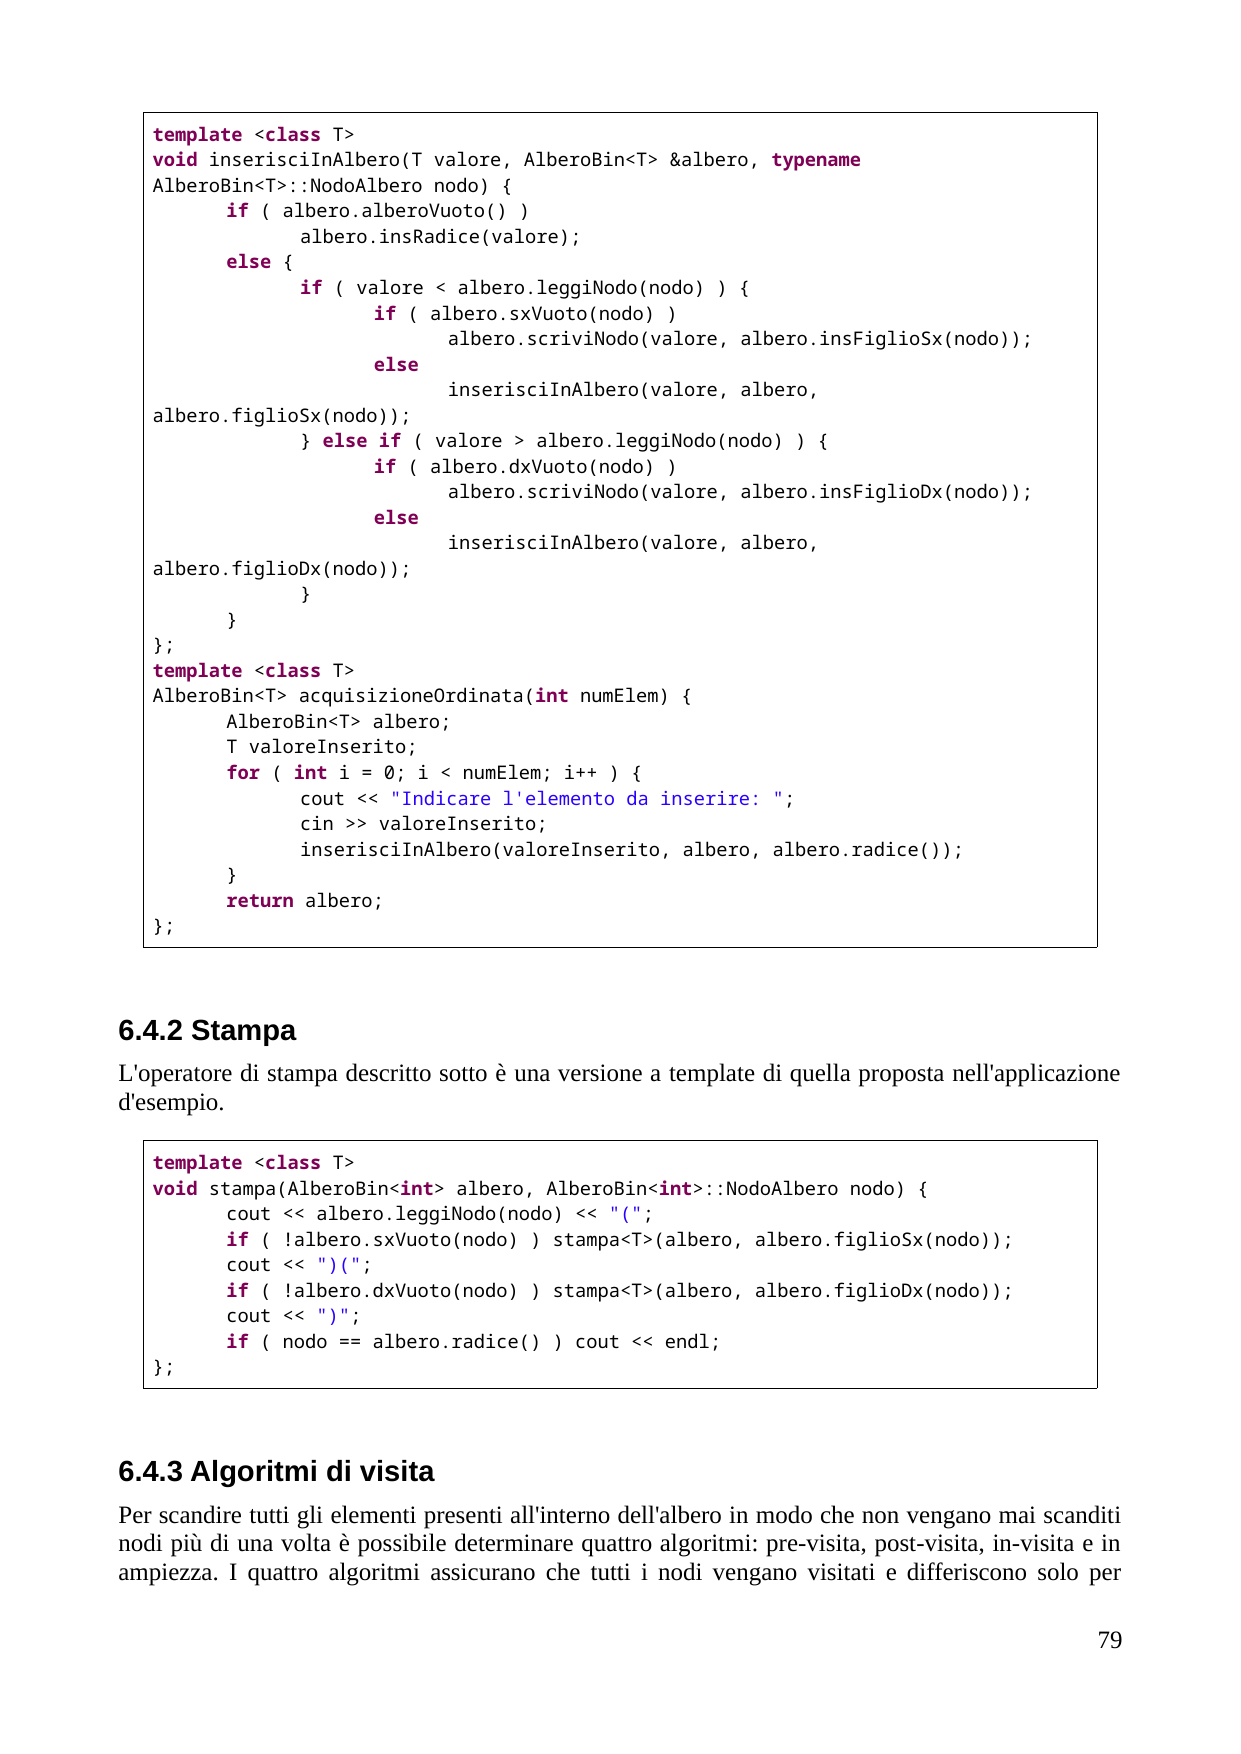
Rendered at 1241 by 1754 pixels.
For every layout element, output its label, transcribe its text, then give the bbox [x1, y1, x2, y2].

text }; [152, 632, 1088, 657]
text } [152, 861, 1088, 887]
text Per scandire tutti gli elementi presenti all'interno dell'albero in modo che non vengano mai scanditi nodi più di una volta è possibile determinare quattro algoritmi: pre-visita, post-visita, in-visita e in ampiezza. I quattro algoritmi assicurano che tutti i nodi vengano visitati e differiscono solo per [118, 1500, 1122, 1586]
text inserisciInAlbero(valore, albero, albero.figlioSx(nodo)); [152, 376, 1088, 427]
text } else if ( valore > albero.leggiNodo(nodo) ) { [152, 427, 1088, 453]
text if ( albero.sxVuoto(nodo) ) [152, 300, 1088, 325]
text cout << "Indicare l'elemento da inserire: "; [152, 785, 1088, 810]
text for ( int i = 0; i < numElem; i++ ) { [152, 759, 1088, 785]
subtitle 6.4.3 Algoritmi di visita [118, 1454, 1122, 1487]
text if ( nodo == albero.radice() ) cout << endl; [152, 1328, 1088, 1353]
text template <class T> [152, 1149, 1088, 1175]
text void inserisciInAlbero(T valore, AlberoBin<T> &albero, typename AlberoBin<T>::NodoAlbero nodo) { [152, 147, 1088, 198]
text albero.scriviNodo(valore, albero.insFiglioSx(nodo)); [152, 325, 1088, 351]
text cout << ")"; [152, 1302, 1088, 1328]
text L'operatore di stampa descritto sotto è una versione a template di quella proposta nell'applicazione d'esempio. [118, 1058, 1122, 1116]
text if ( albero.alberoVuoto() ) [152, 198, 1088, 223]
text cout << albero.leggiNodo(nodo) << "("; [152, 1200, 1088, 1226]
text template <class T> [152, 657, 1088, 683]
text } [152, 581, 1088, 606]
text albero.insRadice(valore); [152, 223, 1088, 249]
text cin >> valoreInserito; [152, 810, 1088, 836]
text if ( !albero.dxVuoto(nodo) ) stampa<T>(albero, albero.figlioDx(nodo)); [152, 1277, 1088, 1302]
text albero.scriviNodo(valore, albero.insFiglioDx(nodo)); [152, 478, 1088, 504]
text T valoreInserito; [152, 734, 1088, 759]
text }; [152, 1353, 1088, 1379]
text if ( albero.dxVuoto(nodo) ) [152, 453, 1088, 478]
text }; [152, 912, 1088, 938]
text else { [152, 249, 1088, 274]
text AlberoBin<T> acquisizioneOrdinata(int numElem) { [152, 683, 1088, 708]
text AlberoBin<T> albero; [152, 708, 1088, 734]
text if ( valore < albero.leggiNodo(nodo) ) { [152, 274, 1088, 300]
text else [152, 351, 1088, 376]
text } [152, 606, 1088, 632]
text template <class T> [152, 121, 1088, 147]
subtitle 6.4.2 Stampa [118, 1012, 1122, 1046]
text if ( !albero.sxVuoto(nodo) ) stampa<T>(albero, albero.figlioSx(nodo)); [152, 1226, 1088, 1251]
text inserisciInAlbero(valoreInserito, albero, albero.radice()); [152, 836, 1088, 861]
text return albero; [152, 887, 1088, 912]
text void stampa(AlberoBin<int> albero, AlberoBin<int>::NodoAlbero nodo) { [152, 1175, 1088, 1200]
text else [152, 504, 1088, 529]
text cout << ")("; [152, 1251, 1088, 1277]
text inserisciInAlbero(valore, albero, albero.figlioDx(nodo)); [152, 529, 1088, 581]
